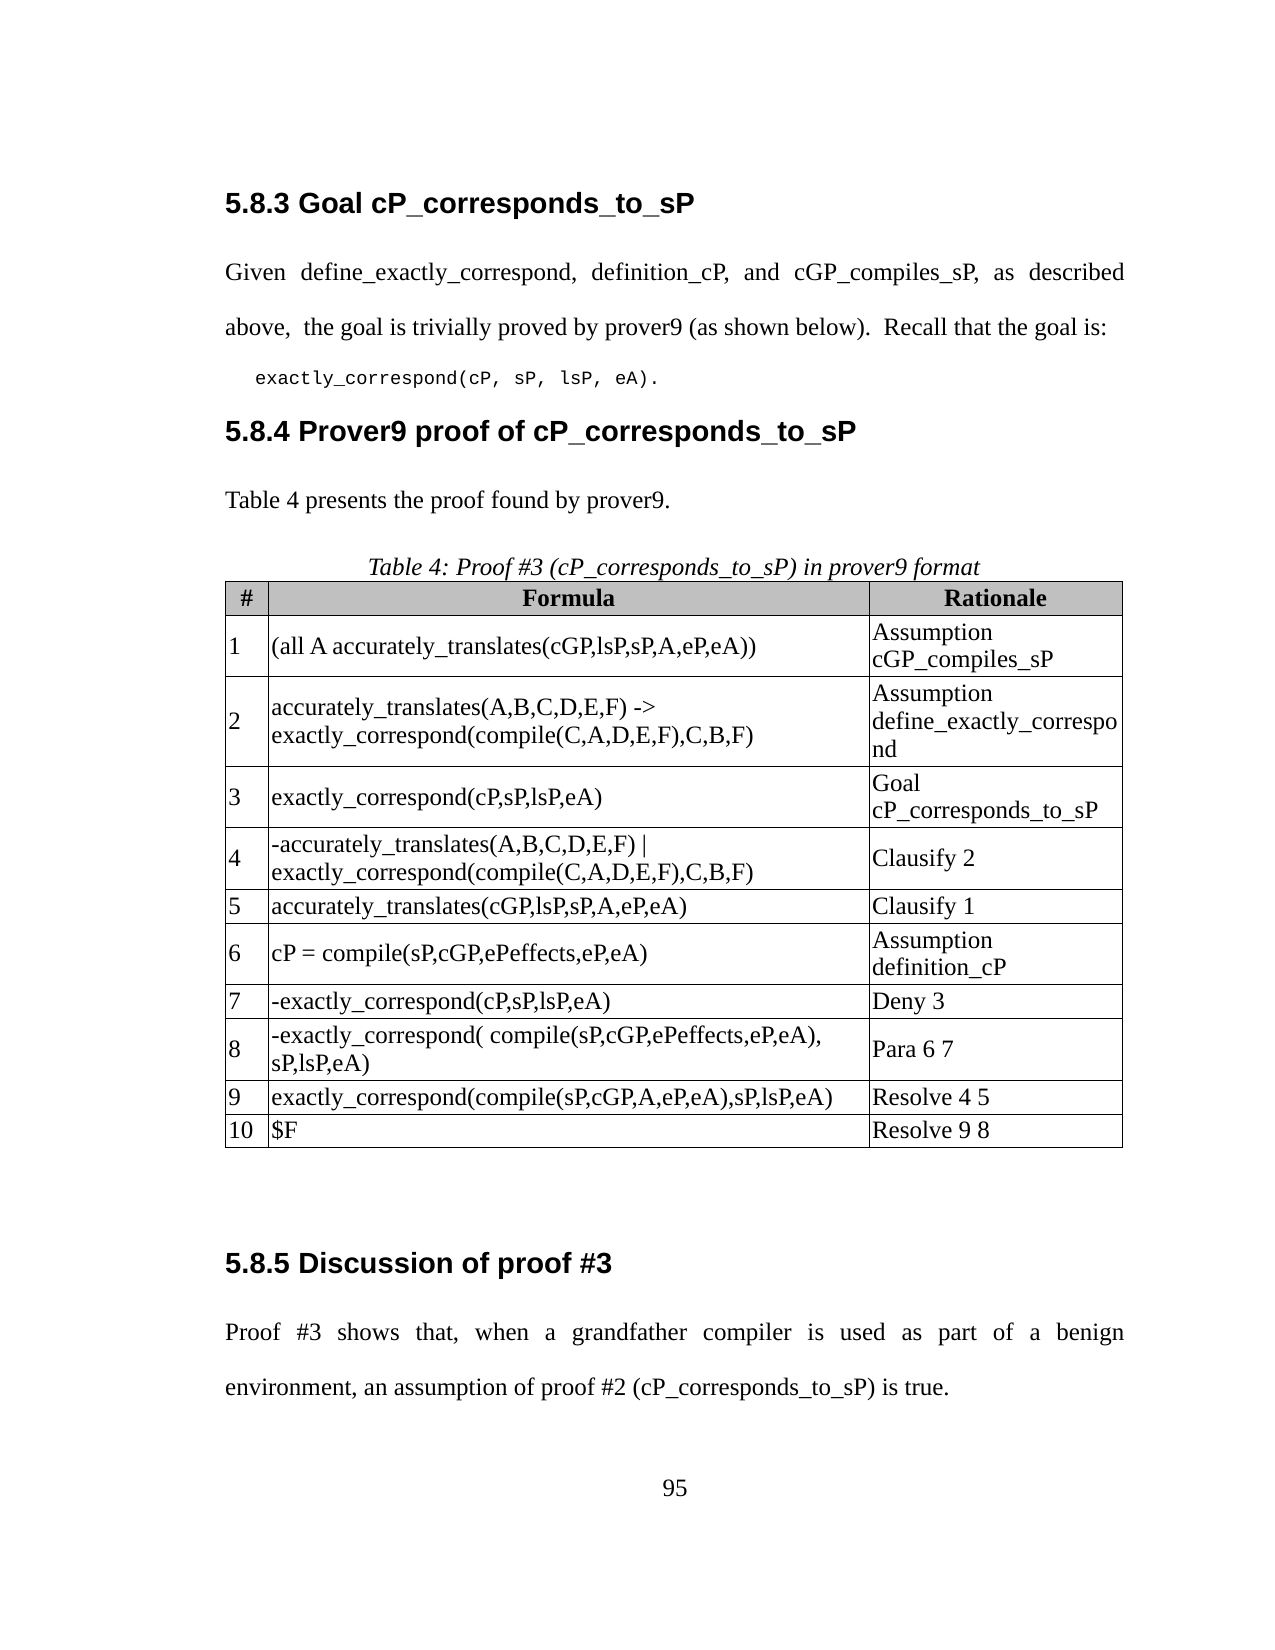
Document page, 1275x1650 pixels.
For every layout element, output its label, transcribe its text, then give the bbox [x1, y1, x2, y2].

table_header Formula [269, 582, 869, 615]
table_cell -exactly_correspond( compile(sP,cGP,ePeffects,eP,eA), sP,lsP,eA) [269, 1019, 869, 1079]
table_cell 9 [226, 1081, 268, 1113]
table_cell Deny 3 [870, 985, 1122, 1018]
table_cell 2 [226, 677, 268, 766]
subtitle Discussion of proof #3 [225, 1247, 1125, 1280]
table_cell Assumption cGP_compiles_sP [870, 616, 1122, 676]
table_cell (all A accurately_translates(cGP,lsP,sP,A,eP,eA)) [269, 616, 869, 676]
text Table 4: Proof #3 (cP_corresponds_to_sP) in prover9 format [225, 553, 1125, 581]
table_cell Para 6 7 [870, 1019, 1122, 1079]
table_cell accurately_translates(A,B,C,D,E,F) -> exactly_correspond(compile(C,A,D,E,F),C,B,F) [269, 677, 869, 766]
table_cell 10 [226, 1115, 268, 1147]
text Given define_exactly_correspond, definition_cP, and cGP_compiles_sP, as described above, the goal is trivially proved by prover9 (as shown below). Recall that the goal is: [225, 258, 1125, 341]
table_cell 7 [226, 985, 268, 1018]
table_header # [226, 582, 268, 615]
table_cell Goal cP_corresponds_to_sP [870, 767, 1122, 827]
table_cell exactly_correspond(cP,sP,lsP,eA) [269, 767, 869, 827]
table_cell 3 [226, 767, 268, 827]
table_cell Assumption definition_cP [870, 924, 1122, 984]
table_cell cP = compile(sP,cGP,ePeffects,eP,eA) [269, 924, 869, 984]
table_cell Clausify 2 [870, 828, 1122, 889]
table_cell -exactly_correspond(cP,sP,lsP,eA) [269, 985, 869, 1018]
table_cell -accurately_translates(A,B,C,D,E,F) | exactly_correspond(compile(C,A,D,E,F),C,B,F) [269, 828, 869, 889]
text Table 4 presents the proof found by prover9. [225, 486, 1125, 513]
table_cell 8 [226, 1019, 268, 1079]
table_cell Resolve 4 5 [870, 1081, 1122, 1113]
subtitle Goal cP_corresponds_to_sP [225, 187, 1125, 220]
subtitle Prover9 proof of cP_corresponds_to_sP [225, 415, 1125, 448]
table_cell 6 [226, 924, 268, 984]
table_cell Clausify 1 [870, 890, 1122, 923]
text exactly_correspond(cP, sP, lsP, eA). [225, 369, 1125, 390]
table_cell 1 [226, 616, 268, 676]
text Proof #3 shows that, when a grandfather compiler is used as part of a benign environment, an assumption of proof #2 (cP_corresponds_to_sP) is true. [225, 1318, 1125, 1401]
table_cell 4 [226, 828, 268, 889]
table_cell $F [269, 1115, 869, 1147]
table_cell Assumption define_exactly_correspond [870, 677, 1122, 766]
table_cell exactly_correspond(compile(sP,cGP,A,eP,eA),sP,lsP,eA) [269, 1081, 869, 1113]
table_cell 5 [226, 890, 268, 923]
table_cell Resolve 9 8 [870, 1115, 1122, 1147]
table_header Rationale [870, 582, 1122, 615]
table_cell accurately_translates(cGP,lsP,sP,A,eP,eA) [269, 890, 869, 923]
